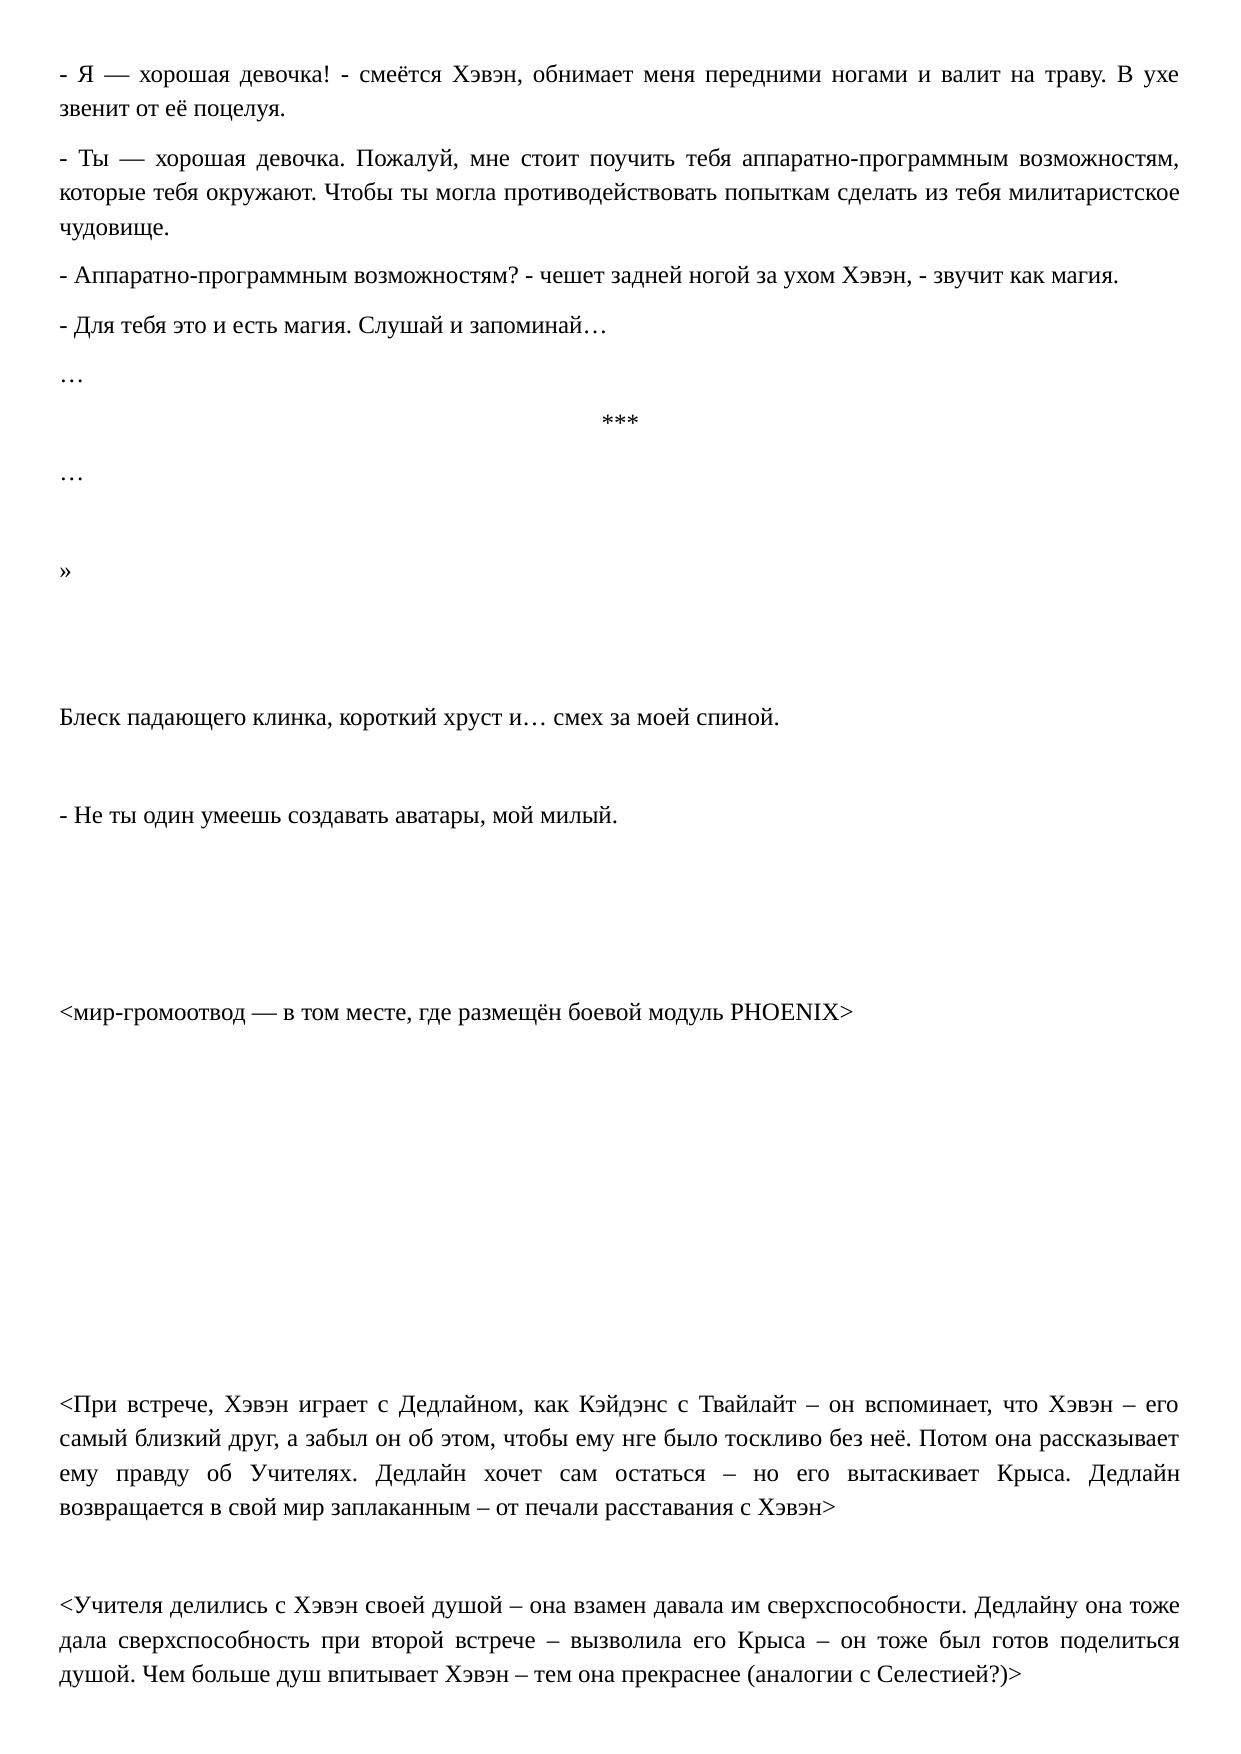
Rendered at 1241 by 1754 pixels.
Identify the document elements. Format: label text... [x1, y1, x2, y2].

text … [59, 359, 1181, 387]
text - Я — хорошая девочка! - смеётся Хэвэн, обнимает меня передними ногами и валит на траву. В ухе звенит от её поцелуя. [59, 59, 1181, 122]
text - Аппаратно-программным возможностям? - чешет задней ногой за ухом Хэвэн, - звучит как магия. [59, 261, 1181, 289]
text <При встрече, Хэвэн играет с Дедлайном, как Кэйдэнс с Твайлайт – он вспоминает, что Хэвэн – его самый близкий друг, а забыл он об этом, чтобы ему нге было тоскливо без неё. Потом она рассказывает ему правду об Учителях. Дедлайн хочет сам остаться – но его вытаскивает Крыса. Дедлайн возвращается в свой мир заплаканным – от печали расставания с Хэвэн> [59, 1389, 1181, 1521]
text … [59, 457, 1181, 486]
text *** [59, 408, 1181, 437]
text - Ты — хорошая девочка. Пожалуй, мне стоит поучить тебя аппаратно-программным возможностям, которые тебя окружают. Чтобы ты могла противодействовать попыткам сделать из тебя милитаристское чудовище. [59, 143, 1181, 240]
text <Учителя делились с Хэвэн своей душой – она взамен давала им сверхспособности. Дедлайну она тоже дала сверхспособность при второй встрече – вызволила его Крыса – он тоже был готов поделиться душой. Чем больше душ впитывает Хэвэн – тем она прекраснее (аналогии с Селестией?)> [59, 1591, 1181, 1688]
text Блеск падающего клинка, короткий хруст и… смех за моей спиной. [59, 702, 1181, 731]
text - Для тебя это и есть магия. Слушай и запоминай… [59, 310, 1181, 338]
text <мир-громоотвод — в том месте, где размещён боевой модуль PHOENIX> [59, 997, 1181, 1025]
text » [59, 555, 1181, 584]
text - Не ты один умеешь создавать аватары, мой милый. [59, 800, 1181, 829]
